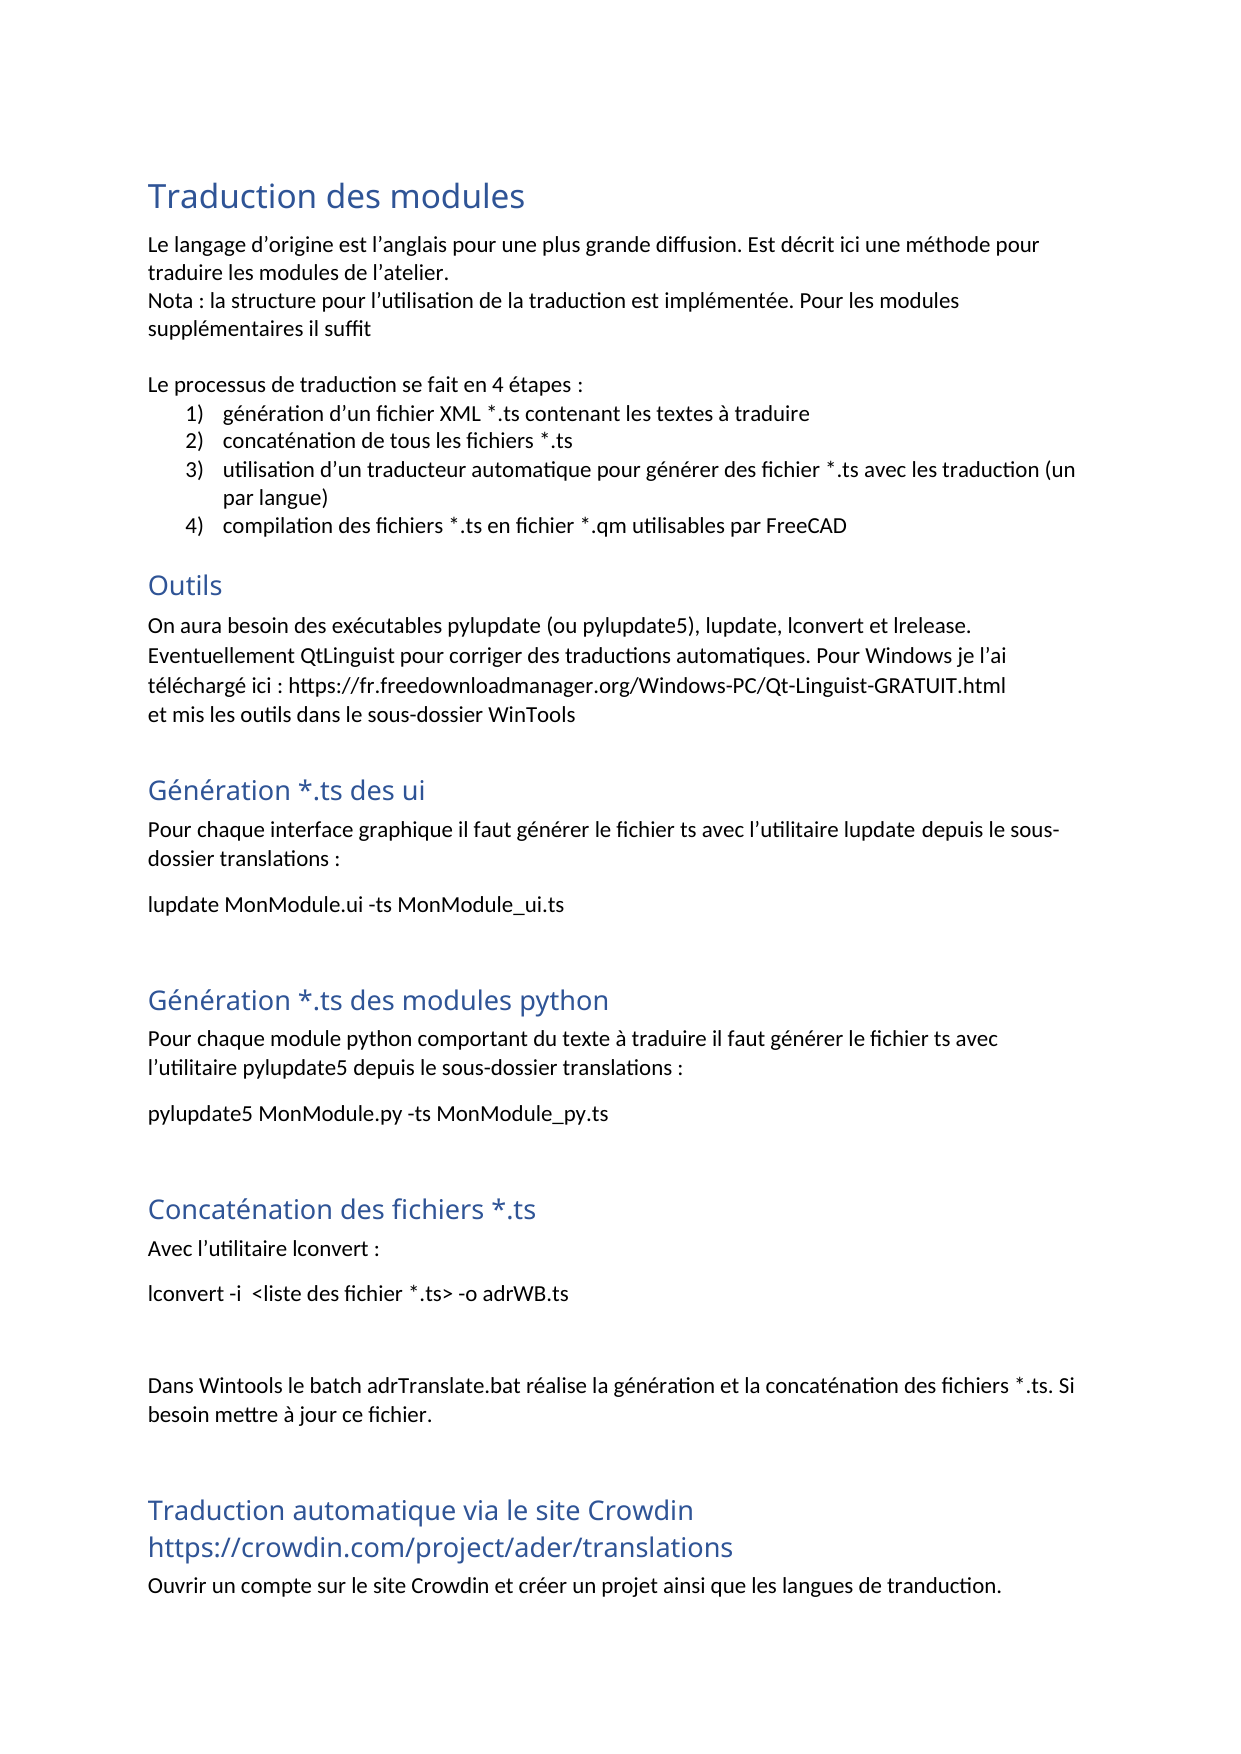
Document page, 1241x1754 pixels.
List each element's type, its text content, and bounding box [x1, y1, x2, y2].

text Nota : la structure pour l’utilisation de la traduction est implémentée. Pour les modules supplémentaires il suffit [148, 287, 1093, 343]
list génération d’un fichier XML *.ts contenant les textes à traduire [185, 399, 1093, 427]
text On aura besoin des exécutables pylupdate (ou pylupdate5), lupdate, lconvert et lrelease. Eventuellement QtLinguist pour corriger des traductions automatiques. Pour Windows je l’ai téléchargé ici : https://fr.freedownloadmanager.org/Windows-PC/Qt-Linguist-GRATUIT.html [148, 610, 1093, 699]
text Pour chaque interface graphique il faut générer le fichier ts avec l’utilitaire lupdate depuis le sous-dossier translations : [148, 815, 1093, 872]
list compilation des fichiers *.ts en fichier *.qm utilisables par FreeCAD [185, 511, 1093, 539]
text Avec l’utilitaire lconvert : [148, 1234, 1093, 1262]
text lconvert -i <liste des fichier *.ts> -o adrWB.ts [148, 1279, 1093, 1307]
subtitle Outils [148, 567, 1093, 604]
subtitle Concaténation des fichiers *.ts [148, 1191, 1093, 1227]
text pylupdate5 MonModule.py -ts MonModule_py.ts [148, 1099, 1093, 1127]
text et mis les outils dans le sous-dossier WinTools [148, 699, 1093, 729]
list concaténation de tous les fichiers *.ts [185, 427, 1093, 455]
subtitle Génération *.ts des ui [148, 772, 1093, 809]
text lupdate MonModule.ui -ts MonModule_ui.ts [148, 890, 1093, 918]
subtitle Traduction automatique via le site Crowdin https://crowdin.com/project/ader/translations [148, 1491, 1093, 1565]
text Dans Wintools le batch adrTranslate.bat réalise la génération et la concaténation des fichiers *.ts. Si besoin mettre à jour ce fichier. [148, 1371, 1093, 1428]
text Ouvrir un compte sur le site Crowdin et créer un projet ainsi que les langues de tranduction. [148, 1571, 1093, 1599]
subtitle Génération *.ts des modules python [148, 981, 1093, 1018]
list utilisation d’un traducteur automatique pour générer des fichier *.ts avec les traduction (un par langue) [185, 455, 1093, 511]
text Le processus de traduction se fait en 4 étapes : [148, 371, 1093, 399]
subtitle Traduction des modules [148, 173, 1093, 218]
text Le langage d’origine est l’anglais pour une plus grande diffusion. Est décrit ici une méthode pour traduire les modules de l’atelier. [148, 231, 1093, 287]
text Pour chaque module python comportant du texte à traduire il faut générer le fichier ts avec l’utilitaire pylupdate5 depuis le sous-dossier translations : [148, 1024, 1093, 1081]
